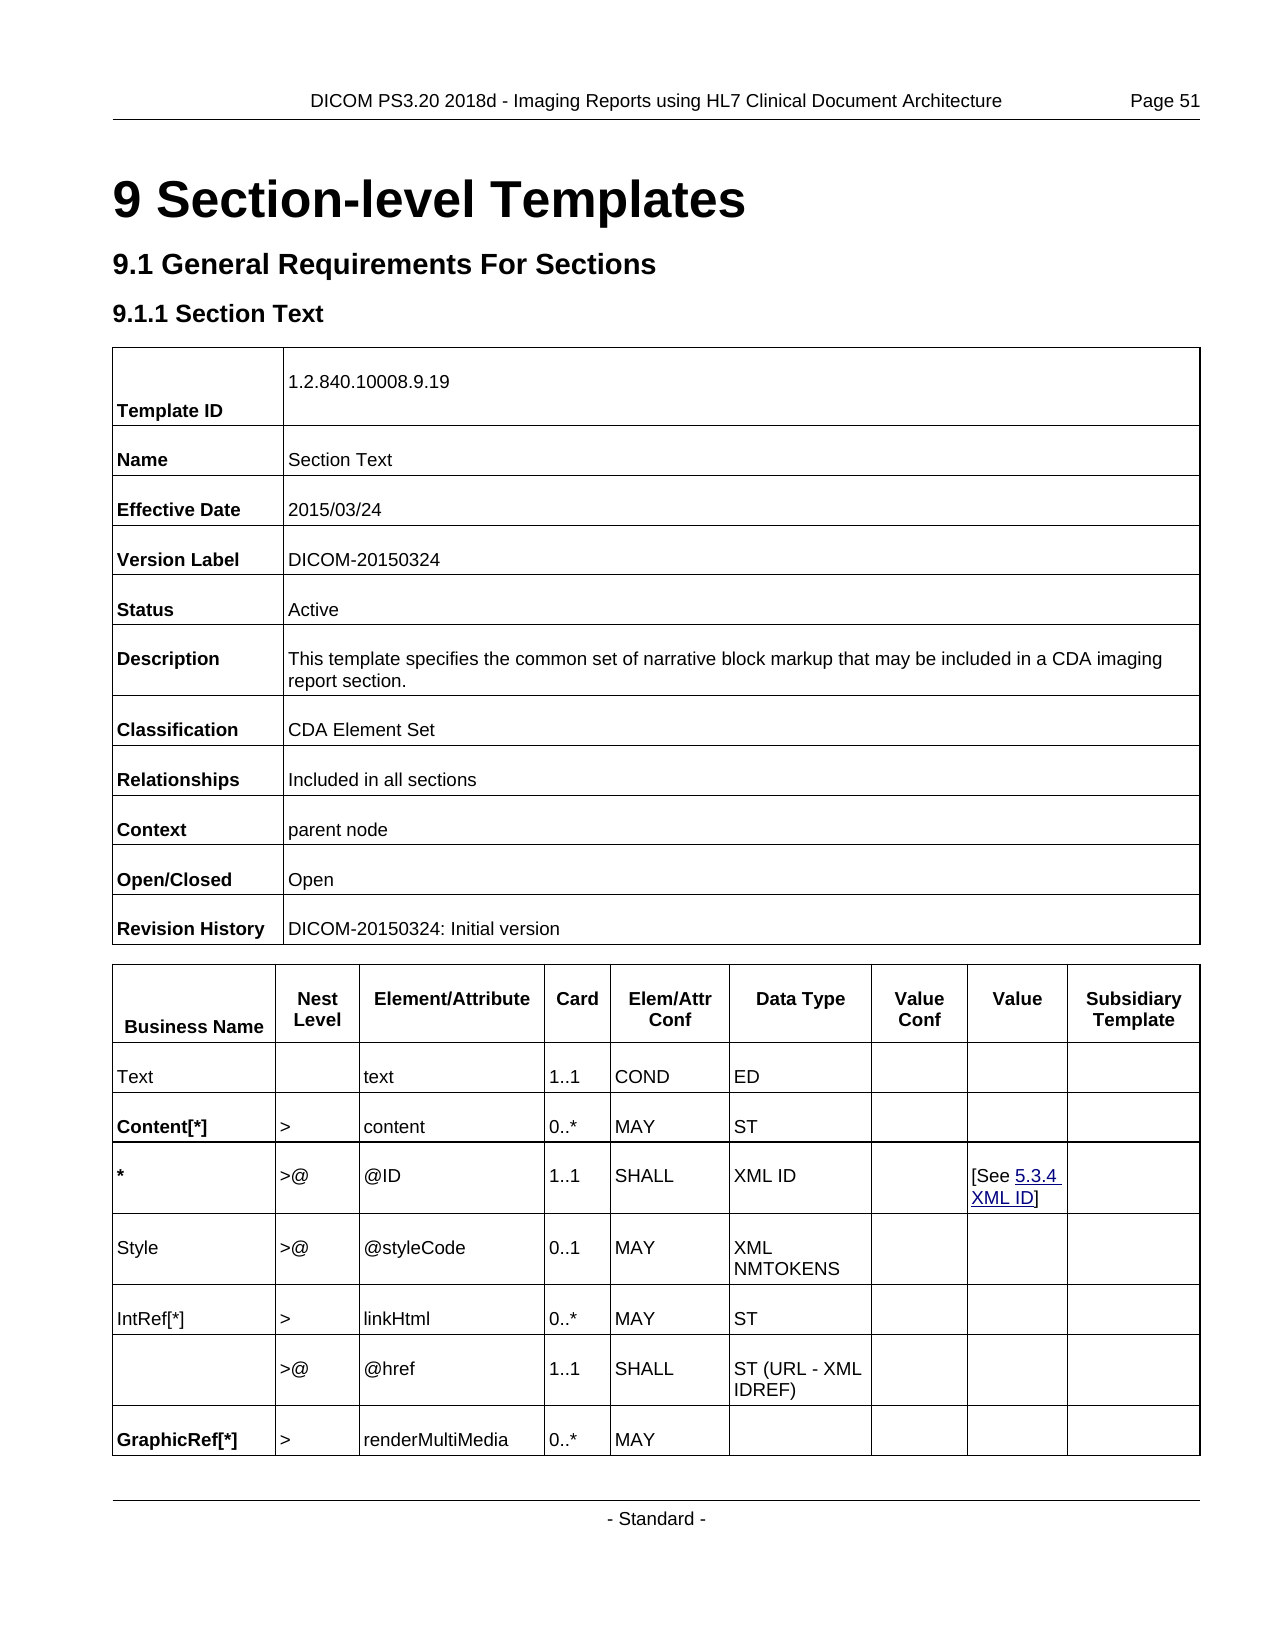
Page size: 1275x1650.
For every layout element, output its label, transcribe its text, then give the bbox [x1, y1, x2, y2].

table_cell @styleCode [360, 1214, 544, 1284]
table_cell [1068, 1335, 1199, 1405]
table_cell [113, 1335, 275, 1405]
table_cell Graphic​Ref[*] [113, 1406, 275, 1454]
table_cell Status [113, 575, 283, 624]
table_cell > [276, 1285, 359, 1333]
table_cell 1..1 [545, 1143, 610, 1213]
table_cell Relationships [113, 746, 283, 795]
table_cell [968, 1285, 1067, 1333]
table_cell [872, 1043, 967, 1092]
table_cell Name [113, 426, 283, 475]
text 9.1.1 Section Text [112, 299, 1200, 328]
table_cell MAY [611, 1093, 729, 1141]
table_cell 2015/03/24 [284, 476, 1199, 525]
table_cell 0..* [545, 1093, 610, 1141]
table_cell [1068, 1043, 1199, 1092]
table_cell content [360, 1093, 544, 1141]
table_cell Section Text [284, 426, 1199, 475]
table_cell 0..* [545, 1406, 610, 1454]
table_header Nest Level [276, 965, 359, 1042]
table_cell Open [284, 845, 1199, 894]
table_cell [1068, 1143, 1199, 1213]
table_cell [872, 1214, 967, 1284]
table_cell > [276, 1093, 359, 1141]
table_cell MAY [611, 1406, 729, 1454]
table_cell [872, 1143, 967, 1213]
table_cell [968, 1043, 1067, 1092]
table_cell [968, 1406, 1067, 1454]
table_cell [See 5.3.4 XML ID] [968, 1143, 1067, 1213]
table_cell [968, 1093, 1067, 1141]
table_cell [968, 1335, 1067, 1405]
table_cell Content[*] [113, 1093, 275, 1141]
table_cell >@ [276, 1335, 359, 1405]
table_cell MAY [611, 1214, 729, 1284]
table_cell parent node [284, 796, 1199, 844]
table_header Value Conf [872, 965, 967, 1042]
table_header Value [968, 965, 1067, 1042]
table_cell ST [730, 1093, 871, 1141]
table_cell [276, 1043, 359, 1092]
table_cell Effective Date [113, 476, 283, 525]
table_cell 0..* [545, 1285, 610, 1333]
table_cell @ID [360, 1143, 544, 1213]
text 9.1 General Requirements For Sections [112, 247, 1200, 281]
table_cell Included in all sections [284, 746, 1199, 795]
table_cell Active [284, 575, 1199, 624]
table_cell 1..1 [545, 1335, 610, 1405]
table_cell [1068, 1285, 1199, 1333]
table_cell COND [611, 1043, 729, 1092]
table_cell [872, 1093, 967, 1141]
table_cell Version Label [113, 526, 283, 574]
table_header Data Type [730, 965, 871, 1042]
table_cell Revision History [113, 895, 283, 944]
table_cell [968, 1214, 1067, 1284]
table_cell ST [730, 1285, 871, 1333]
table_cell [1068, 1214, 1199, 1284]
table_cell >@ [276, 1214, 359, 1284]
table_cell ED [730, 1043, 871, 1092]
table_header Template ID [113, 348, 283, 425]
table_cell MAY [611, 1285, 729, 1333]
table_cell ST (URL - XML IDREF) [730, 1335, 871, 1405]
table_cell text [360, 1043, 544, 1092]
table_header Elem/Attr Conf [611, 965, 729, 1042]
table_cell SHALL [611, 1143, 729, 1213]
table_cell DICOM-20150324 [284, 526, 1199, 574]
table_cell >@ [276, 1143, 359, 1213]
table_cell [1068, 1093, 1199, 1141]
table_cell 1..1 [545, 1043, 610, 1092]
table_cell render​Multi​Media [360, 1406, 544, 1454]
table_cell Description [113, 625, 283, 695]
table_cell XML ID [730, 1143, 871, 1213]
table_cell [872, 1335, 967, 1405]
table_cell > [276, 1406, 359, 1454]
table_cell [730, 1406, 871, 1454]
table_cell Style [113, 1214, 275, 1284]
table_cell Open/Closed [113, 845, 283, 894]
table_cell [1068, 1406, 1199, 1454]
table_cell CDA Element Set [284, 696, 1199, 745]
table_cell SHALL [611, 1335, 729, 1405]
table_cell 0..1 [545, 1214, 610, 1284]
table_cell * [113, 1143, 275, 1213]
table_cell link​Html [360, 1285, 544, 1333]
text 9 Section-level Templates [112, 169, 1200, 228]
table_cell DICOM-20150324: Initial version [284, 895, 1199, 944]
table_cell [872, 1406, 967, 1454]
table_cell Context [113, 796, 283, 844]
table_cell XML NMTOKENS [730, 1214, 871, 1284]
table_cell Classification [113, 696, 283, 745]
table_cell Int​Ref[*] [113, 1285, 275, 1333]
table_cell [872, 1285, 967, 1333]
table_cell Text [113, 1043, 275, 1092]
table_header Subsidiary Template [1068, 965, 1199, 1042]
table_header Business Name [113, 965, 275, 1042]
table_header Card [545, 965, 610, 1042]
table_header 1.2.840.10008.9.19 [284, 348, 1199, 425]
table_cell This template specifies the common set of narrative block markup that may be included in a CDA imaging report section. [284, 625, 1199, 695]
table_header Element/​Attribute [360, 965, 544, 1042]
table_cell @href [360, 1335, 544, 1405]
